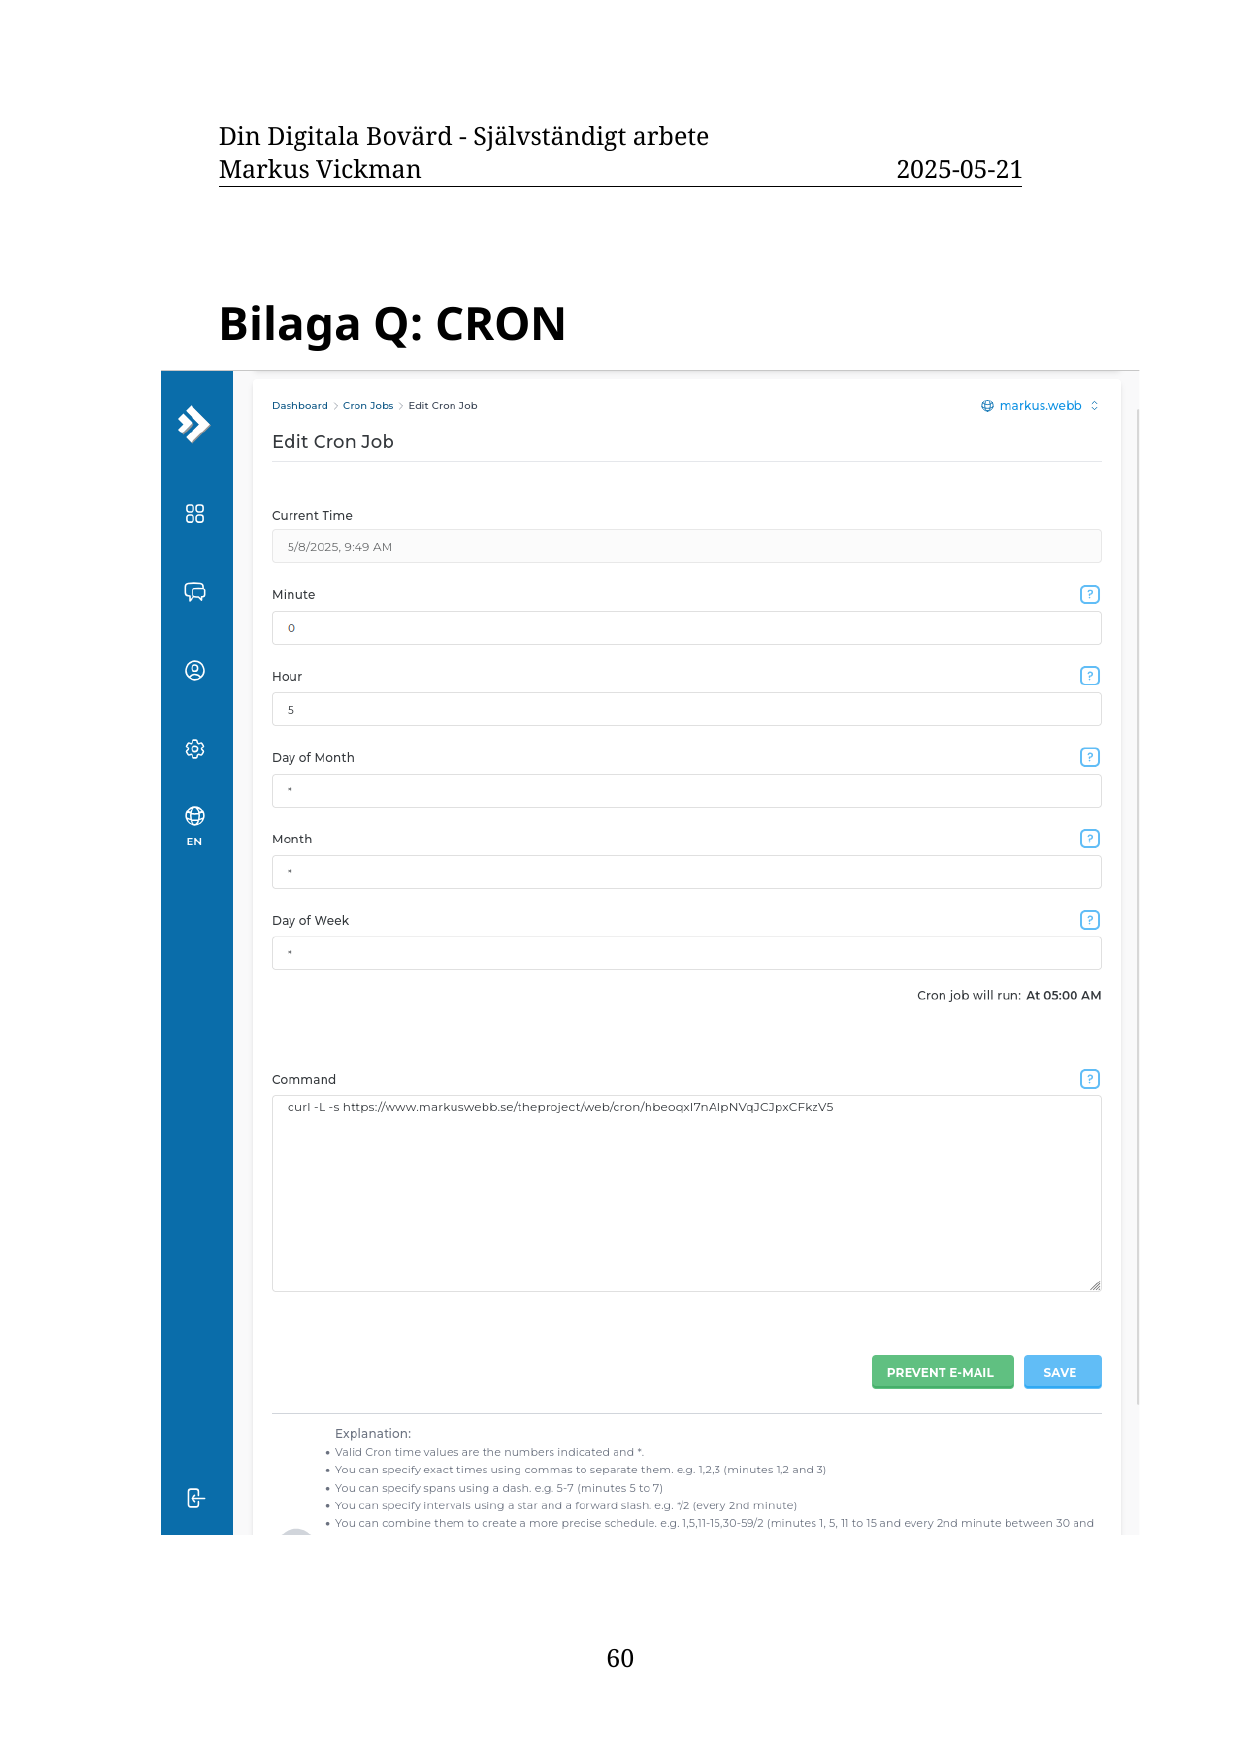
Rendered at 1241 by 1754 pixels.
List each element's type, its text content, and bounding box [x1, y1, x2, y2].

subtitle Bilaga Q: CRON [218, 291, 1022, 353]
picture [161, 369, 1140, 1535]
